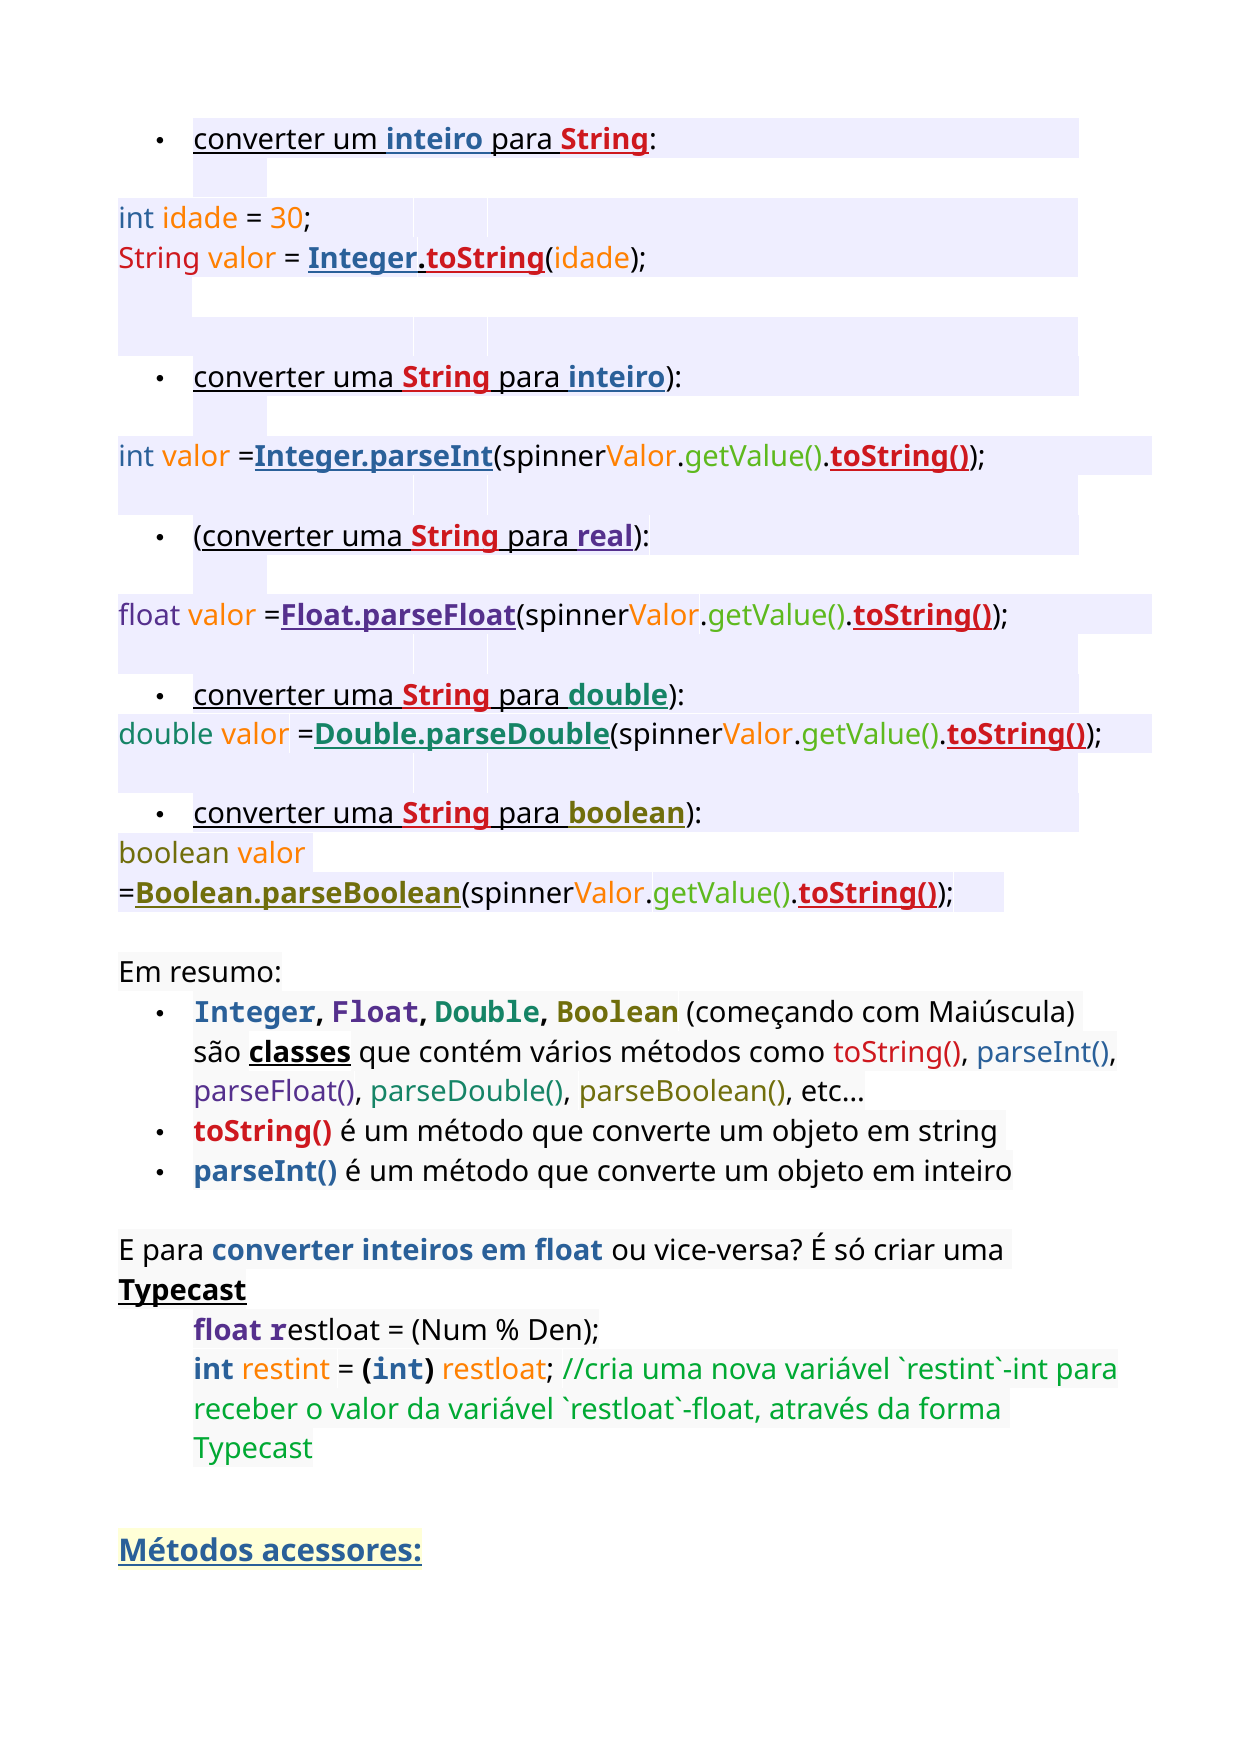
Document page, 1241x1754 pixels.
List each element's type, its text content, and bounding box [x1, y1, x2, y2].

list converter um inteiro para String: [156, 118, 1122, 197]
list float restloat = (Num % Den); [156, 1309, 1122, 1348]
text Métodos acessores: [118, 1528, 1122, 1570]
text double valor =Double.parseDouble(spinnerValor.getValue().toString()); [118, 713, 1122, 753]
list converter uma String para boolean): [156, 793, 1122, 832]
list converter uma String para double): [156, 674, 1122, 713]
text String valor = Integer.toString(idade); [118, 237, 1122, 356]
text int idade = 30; [118, 197, 1122, 237]
list Integer, Float, Double, Boolean (começando com Maiúscula) são classes que contém vários métodos como toString(), parseInt(), parseFloat(), parseDouble(), parseBoolean(), etc… [156, 991, 1122, 1110]
text Em resumo: [118, 952, 1122, 991]
list parseInt() é um método que converte um objeto em inteiro [156, 1150, 1122, 1190]
text E para converter inteiros em float ou vice-versa? É só criar uma Typecast [118, 1229, 1122, 1309]
text float valor =Float.parseFloat(spinnerValor.getValue().toString()); [118, 594, 1122, 634]
list toString() é um método que converte um objeto em string [156, 1110, 1122, 1150]
text int valor =Integer.parseInt(spinnerValor.getValue().toString()); [118, 436, 1122, 475]
list (converter uma String para real): [156, 515, 1122, 594]
list converter uma String para inteiro): [156, 356, 1122, 436]
text boolean valor =Boolean.parseBoolean(spinnerValor.getValue().toString()); [118, 832, 1122, 912]
list int restint = (int) restloat; //cria uma nova variável `restint`-int para receber o valor da variável `restloat`-float, através da forma Typecast [156, 1348, 1122, 1467]
